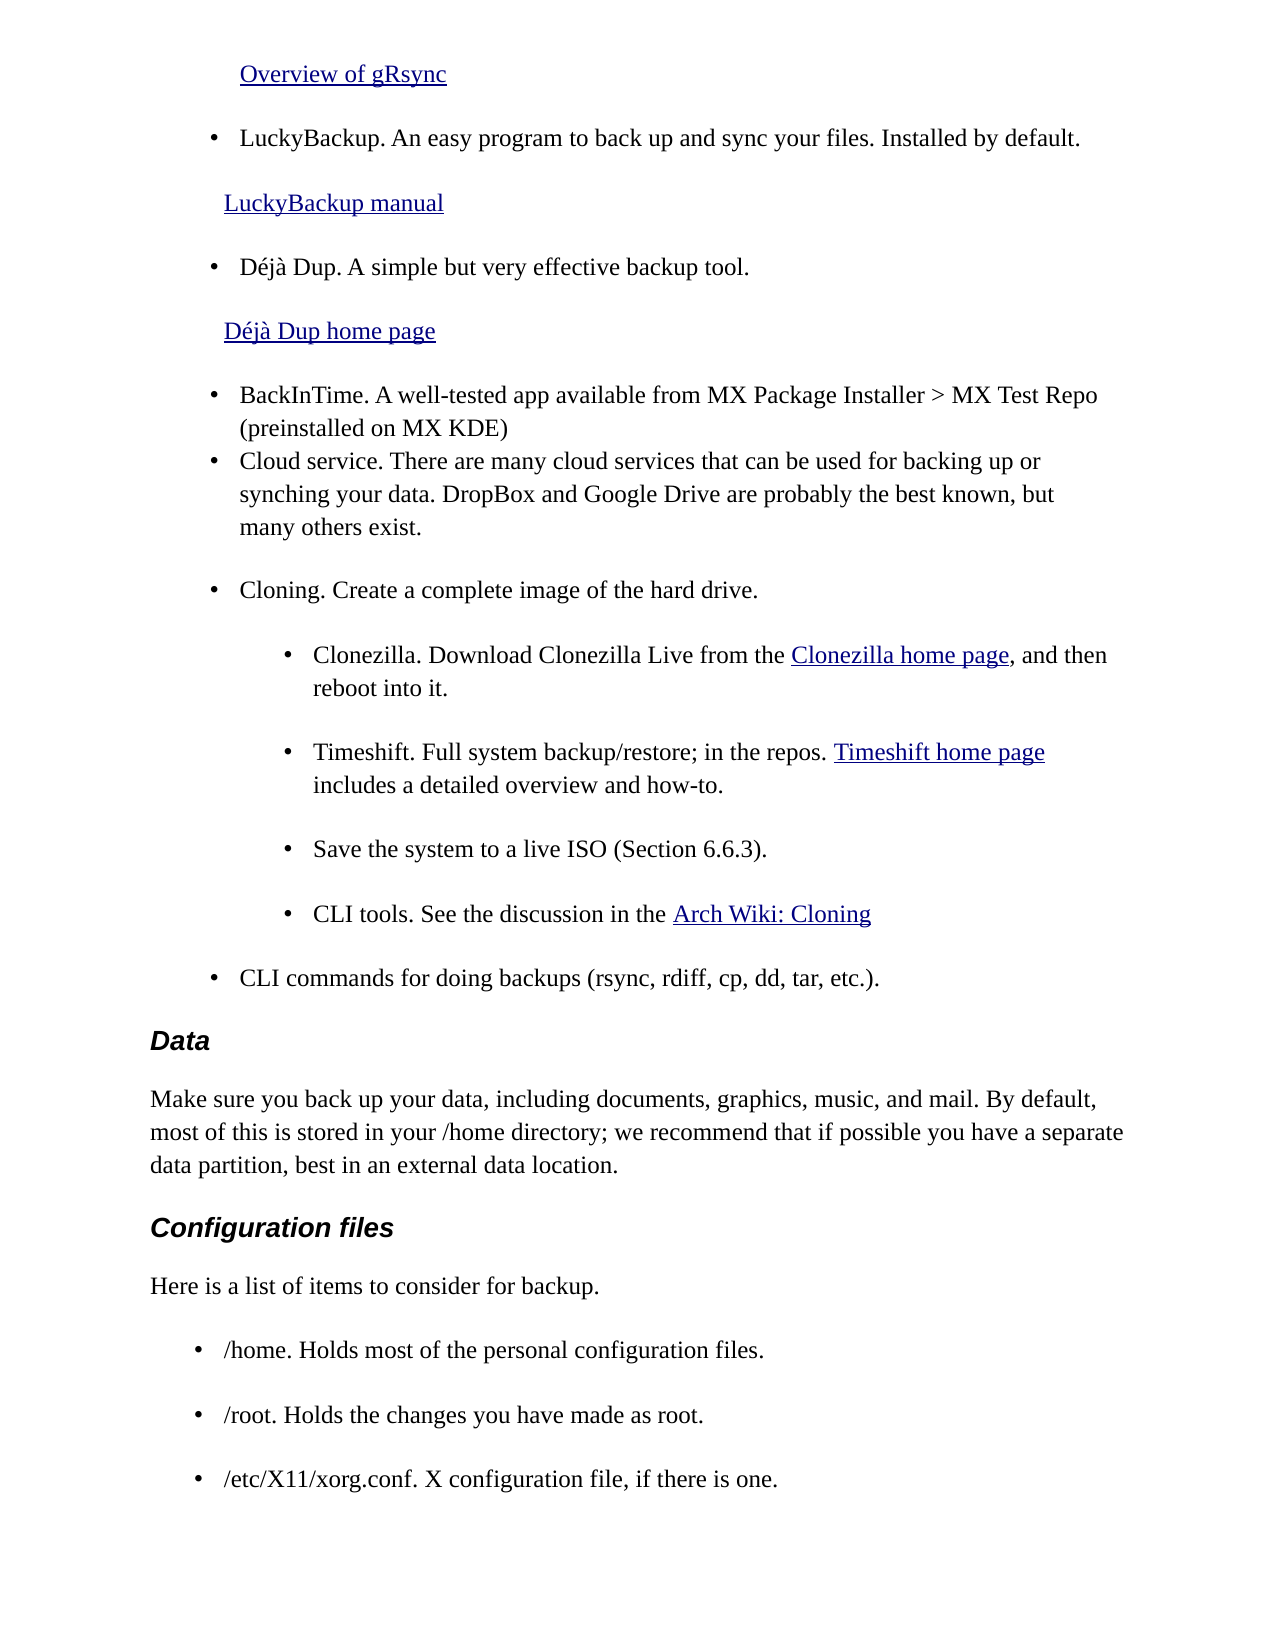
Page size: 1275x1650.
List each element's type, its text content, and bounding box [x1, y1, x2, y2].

subtitle Data [150, 1024, 1125, 1056]
list Save the system to a live ISO (Section 6.6.3). [283, 834, 1109, 863]
list /etc/X11/xorg.conf. X configuration file, if there is one. [194, 1464, 1125, 1493]
list /home. Holds most of the personal configuration files. [194, 1336, 1125, 1364]
list LuckyBackup manual [194, 188, 1125, 216]
list BackInTime. A well-tested app available from MX Package Installer > MX Test Repo (preinstalled on MX KDE) [210, 380, 1109, 442]
list Clonezilla. Download Clonezilla Live from the Clonezilla home page, and then reboot into it. [283, 640, 1109, 702]
list CLI tools. See the discussion in the Arch Wiki: Cloning [283, 899, 1109, 927]
list Cloud service. There are many cloud services that can be used for backing up or synching your data. DropBox and Google Drive are probably the best known, but many others exist. [210, 446, 1109, 541]
text Make sure you back up your data, including documents, graphics, music, and mail. By default, most of this is stored in your /home directory; we recommend that if possible you have a separate data partition, best in an external data location. [150, 1084, 1125, 1179]
list Déjà Dup home page [194, 316, 1125, 345]
text Here is a list of items to consider for backup. [150, 1271, 1125, 1300]
subtitle Configuration files [150, 1211, 1125, 1243]
text Overview of gRsync [166, 59, 1109, 88]
list Déjà Dup. A simple but very effective backup tool. [210, 252, 1109, 281]
list CLI commands for doing backups (rsync, rdiff, cp, dd, tar, etc.). [210, 963, 1109, 992]
list Cloning. Create a complete image of the hard drive. [210, 576, 1109, 604]
list Timeshift. Full system backup/restore; in the repos. Timeshift home page includes a detailed overview and how-to. [283, 737, 1109, 799]
list /root. Holds the changes you have made as root. [194, 1400, 1125, 1428]
list LuckyBackup. An easy program to back up and sync your files. Installed by default. [210, 123, 1109, 152]
